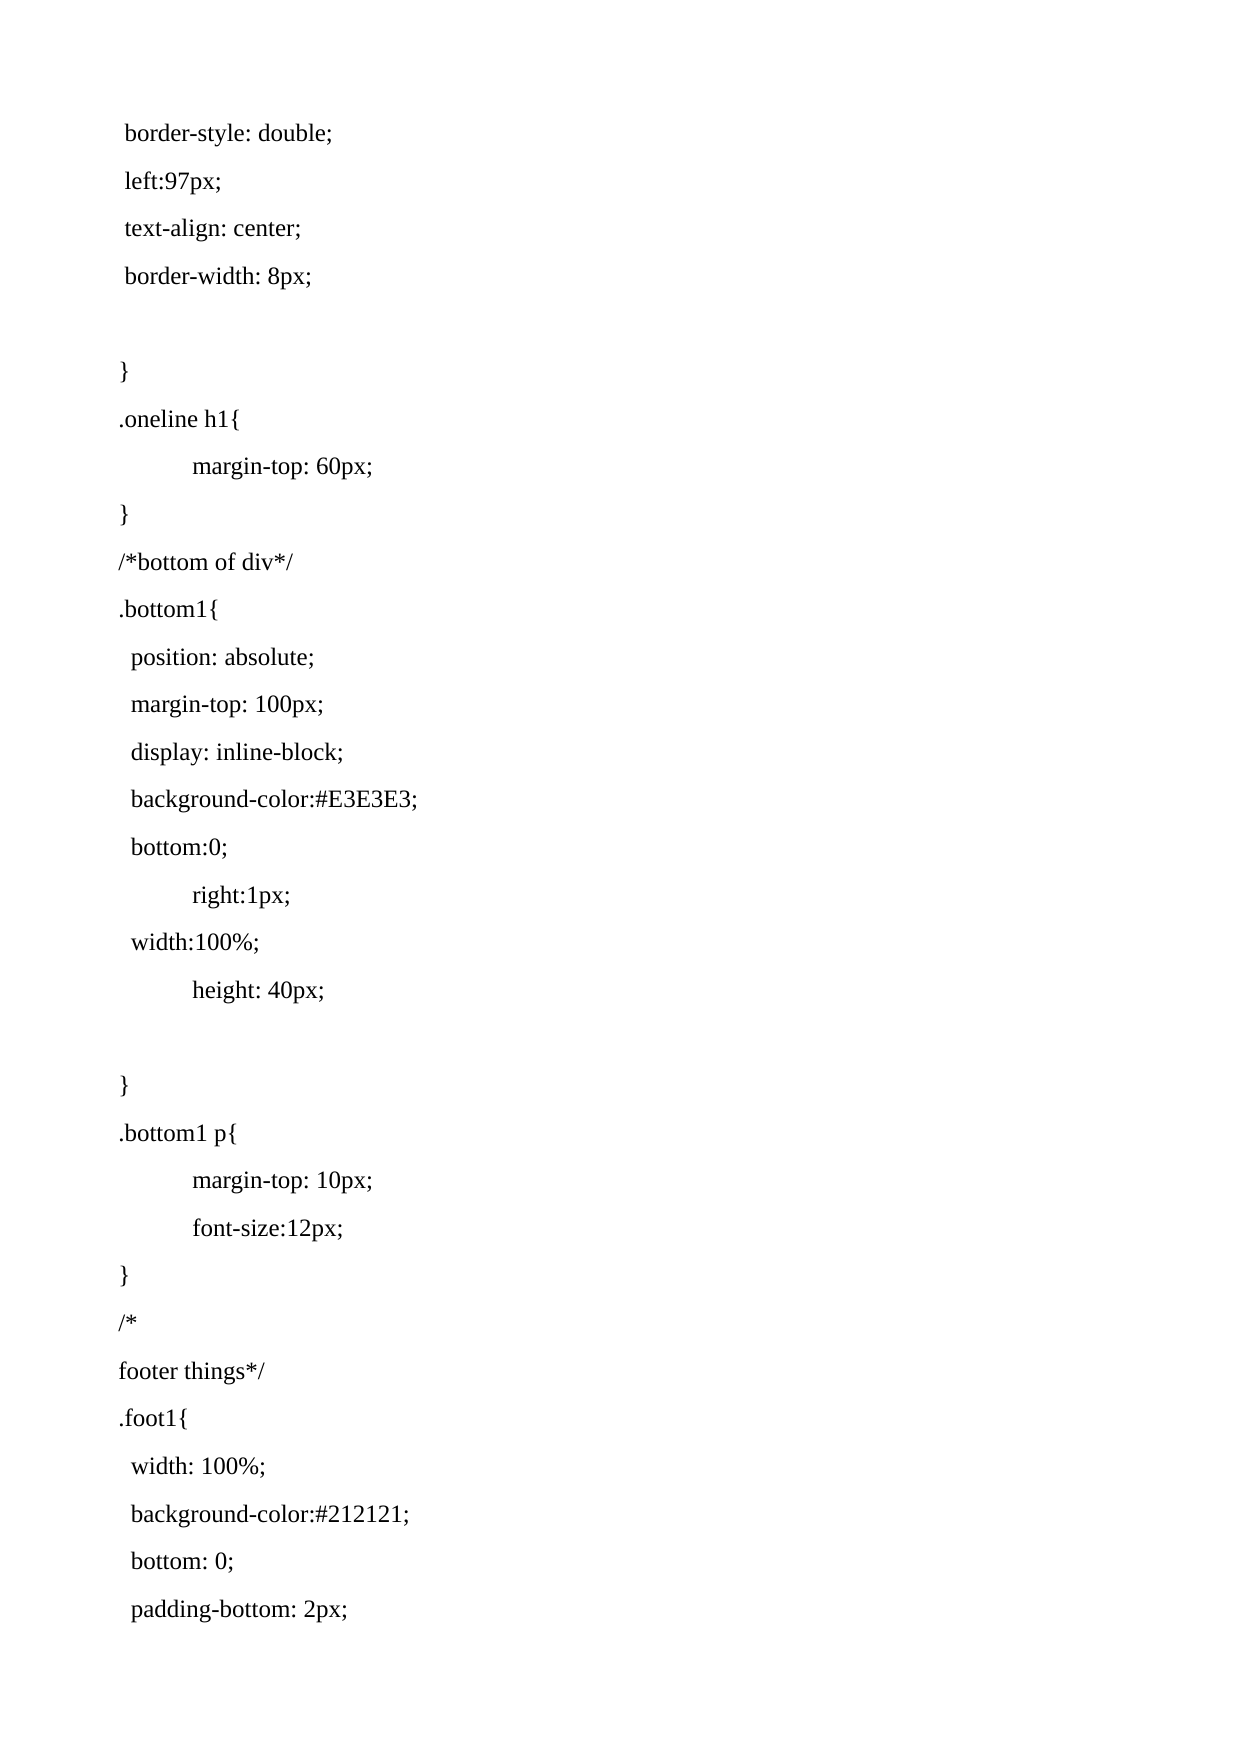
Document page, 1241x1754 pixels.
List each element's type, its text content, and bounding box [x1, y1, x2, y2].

text position: absolute; [118, 642, 1122, 671]
text right:1px; [118, 880, 1122, 908]
text padding-bottom: 2px; [118, 1594, 1122, 1623]
text background-color:#212121; [118, 1499, 1122, 1527]
text } [118, 1070, 1122, 1099]
text background-color:#E3E3E3; [118, 784, 1122, 813]
text .oneline h1{ [118, 404, 1122, 432]
text display: inline-block; [118, 737, 1122, 766]
text width:100%; [118, 927, 1122, 956]
text margin-top: 60px; [118, 451, 1122, 480]
text border-width: 8px; [118, 261, 1122, 290]
text width: 100%; [118, 1451, 1122, 1480]
text left:97px; [118, 166, 1122, 194]
text height: 40px; [118, 975, 1122, 1004]
text border-style: double; [118, 118, 1122, 147]
text font-size:12px; [118, 1213, 1122, 1242]
text .bottom1 p{ [118, 1118, 1122, 1147]
text bottom: 0; [118, 1546, 1122, 1575]
text .foot1{ [118, 1403, 1122, 1432]
text } [118, 1261, 1122, 1289]
text } [118, 356, 1122, 385]
text footer things*/ [118, 1356, 1122, 1384]
text bottom:0; [118, 832, 1122, 861]
text /* [118, 1308, 1122, 1337]
text } [118, 499, 1122, 528]
text margin-top: 100px; [118, 689, 1122, 718]
text .bottom1{ [118, 594, 1122, 623]
text text-align: center; [118, 213, 1122, 242]
text /*bottom of div*/ [118, 547, 1122, 575]
text margin-top: 10px; [118, 1165, 1122, 1194]
